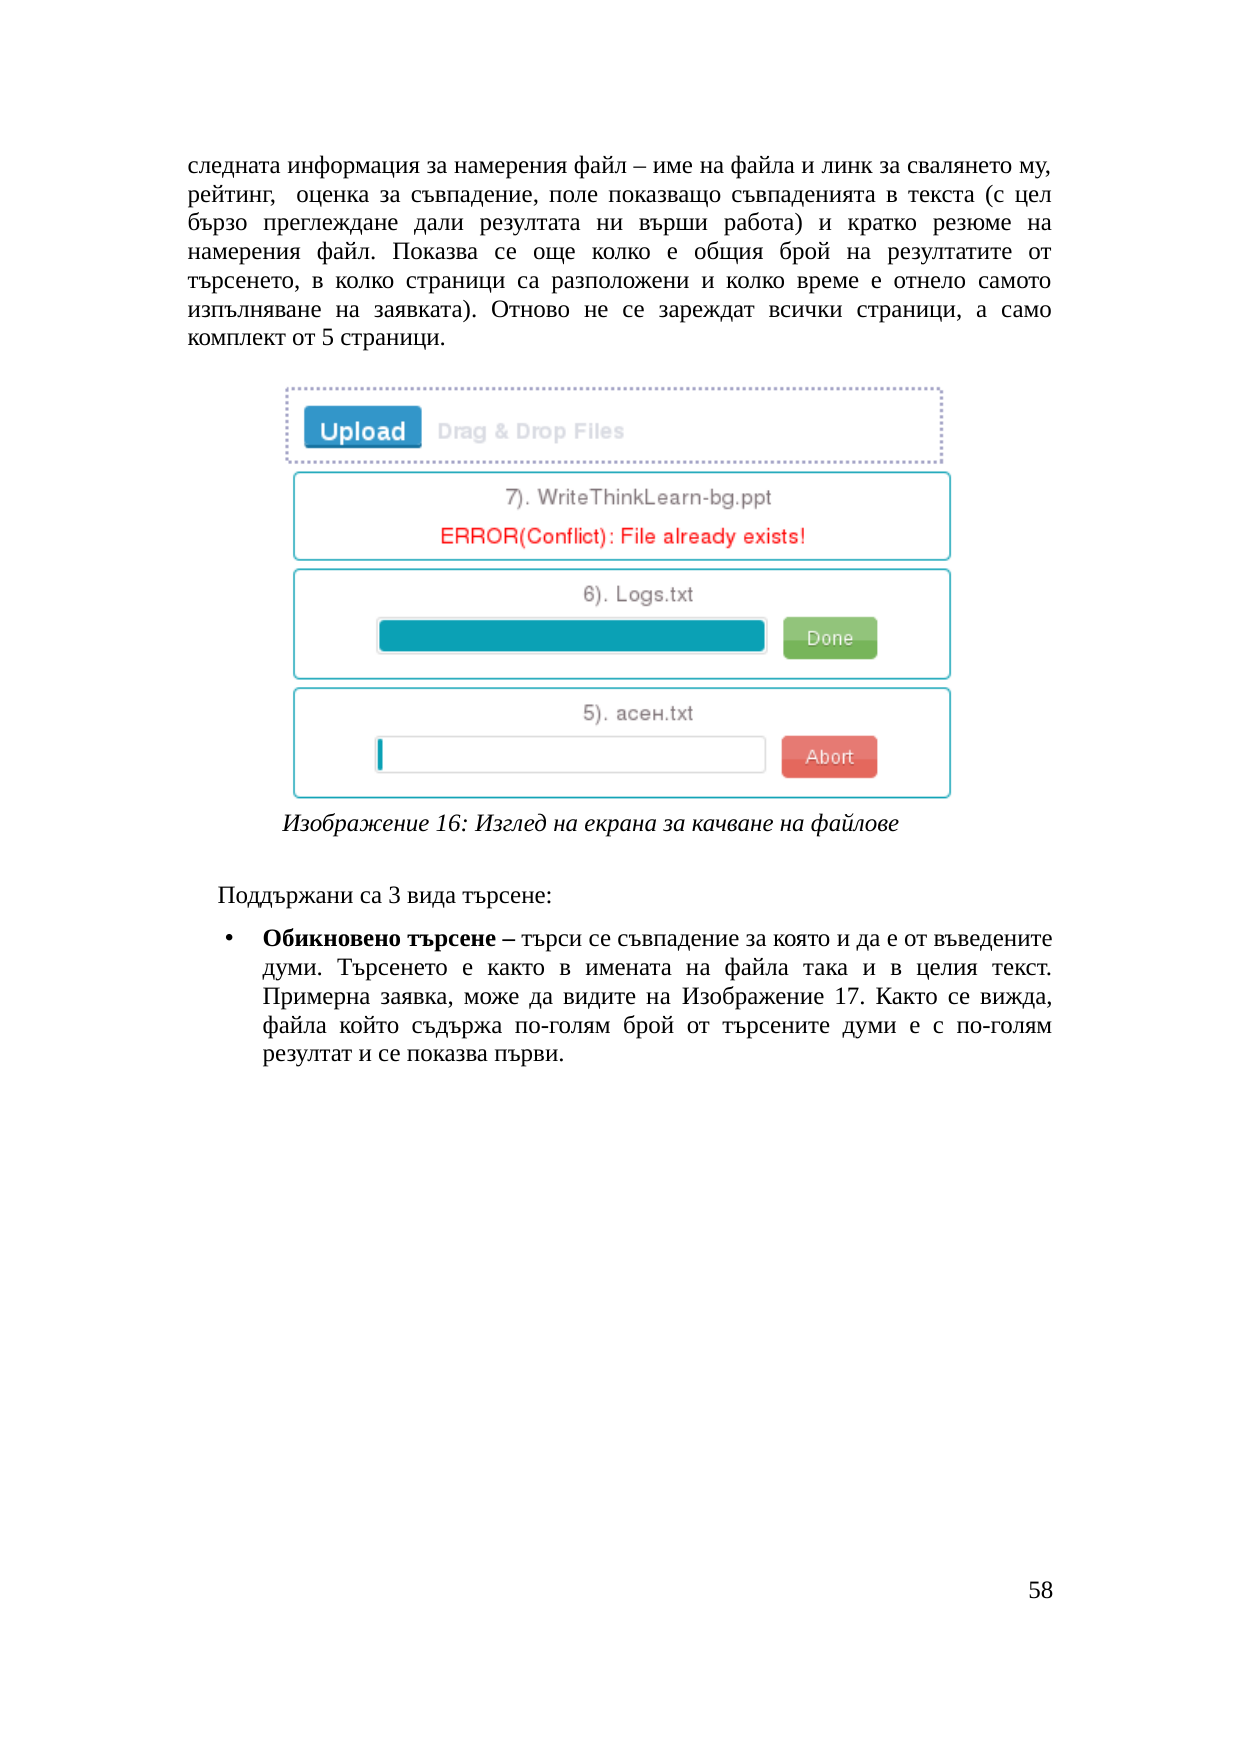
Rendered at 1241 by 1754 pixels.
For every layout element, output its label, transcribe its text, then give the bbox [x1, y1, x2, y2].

text Изображение 16: Изглед на екрана за качване на файлове [282, 808, 958, 837]
list Обикновено търсене – търси се съвпадение за която и да е от въведените думи. Търсенето е както в имената на файла така и в целия текст. Примерна заявка, може да видите на Изображение 17. Както се вижда, файла който съдържа по-голям брой от търсените думи е с по-голям резултат и се показва първи. [225, 923, 1053, 1067]
text Поддържани са 3 вида търсене: [187, 880, 1053, 909]
picture [282, 378, 959, 808]
text следната информация за намерения файл – име на файла и линк за свалянето му, рейтинг, оценка за съвпадение, поле показващо съвпаденията в текста (с цел бързо преглеждане дали резултата ни върши работа) и кратко резюме на намерения файл. Показва се още колко е общия брой на резултатите от търсенето, в колко страници са разположени и колко време е отнело самото изпълняване на заявката). Отново не се зареждат всички страници, а само комплект от 5 страници. [187, 150, 1053, 351]
